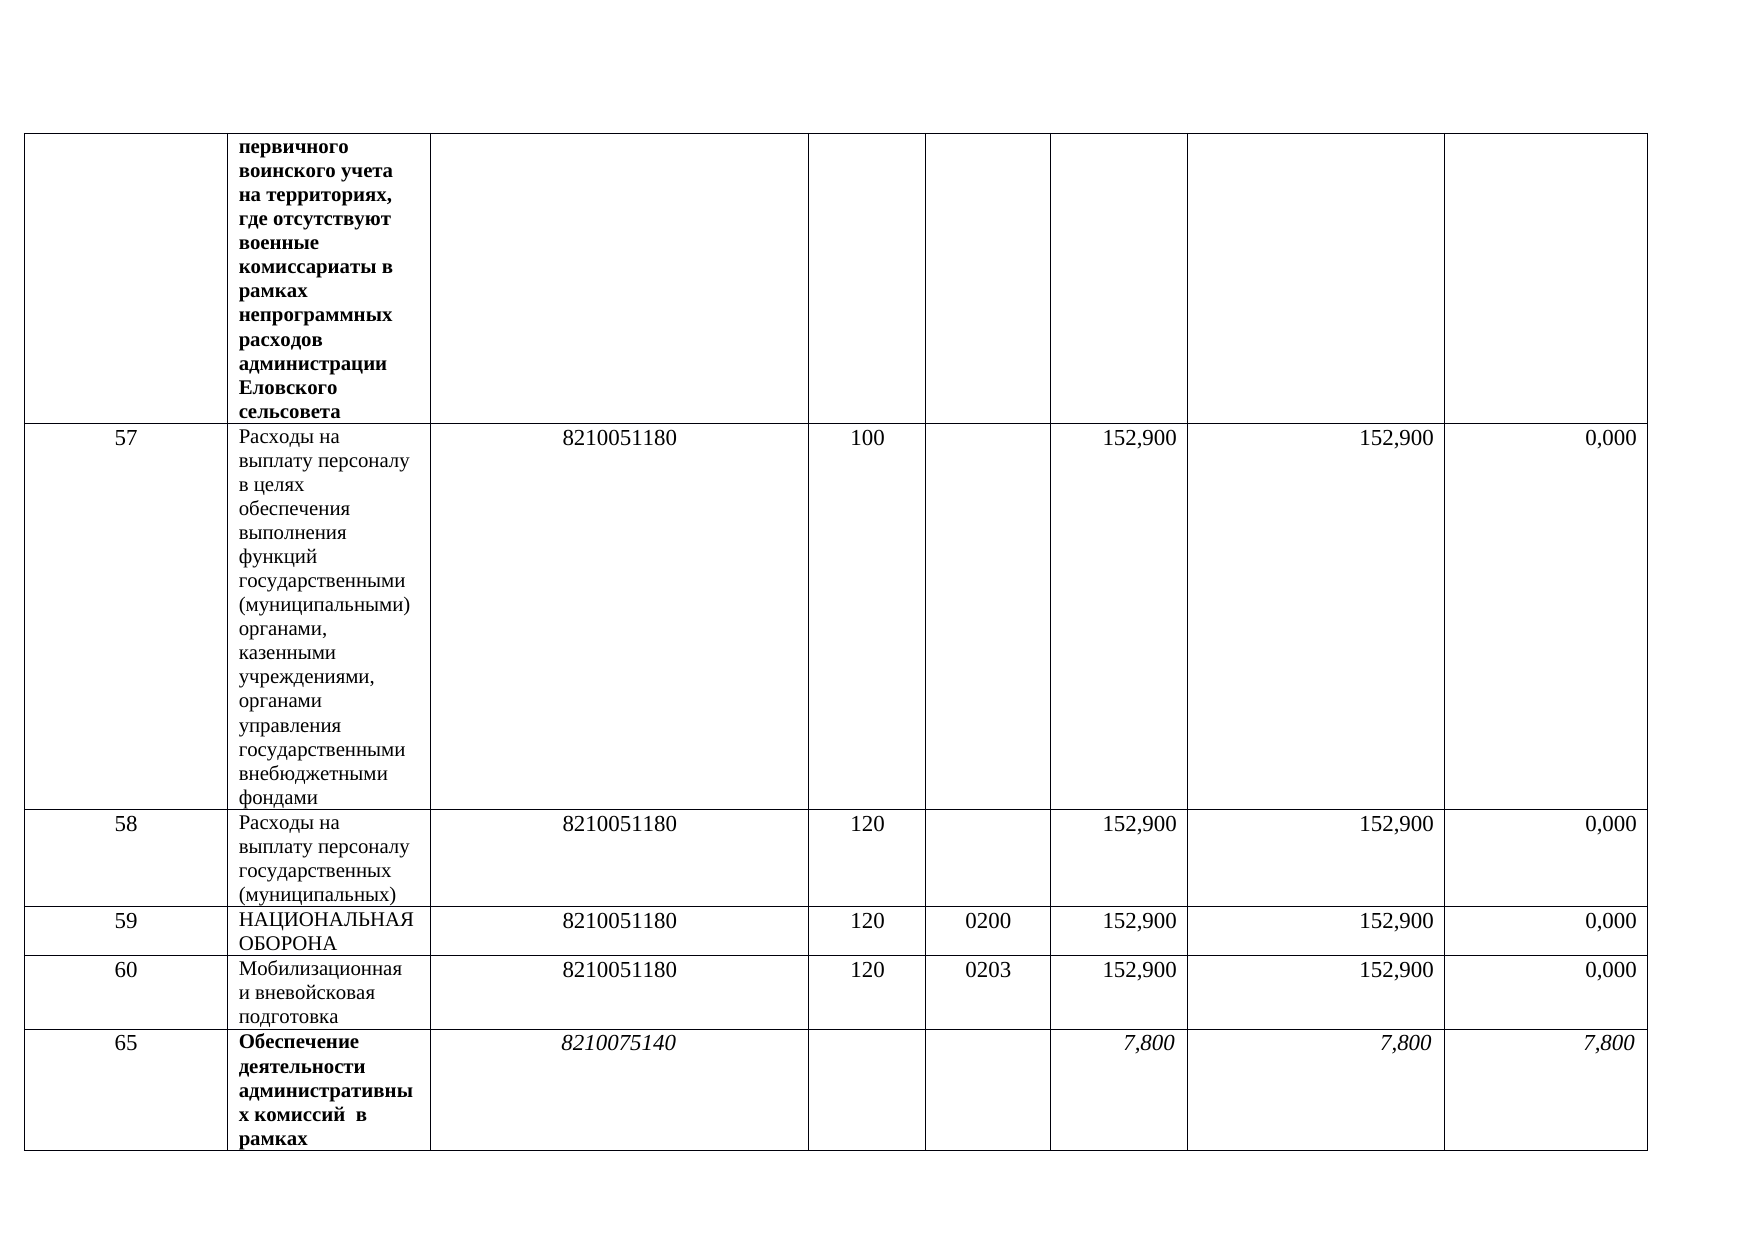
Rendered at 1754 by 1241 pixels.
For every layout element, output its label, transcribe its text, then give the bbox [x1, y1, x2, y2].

table_cell 0,000 [1445, 810, 1647, 906]
table_cell 0,000 [1445, 956, 1647, 1028]
table_cell 58 [25, 810, 227, 906]
table_cell 0200 [926, 907, 1050, 955]
table_cell 0203 [926, 956, 1050, 1028]
table_cell 65 [25, 1030, 227, 1150]
table_cell [1188, 134, 1444, 423]
table_cell [926, 424, 1050, 809]
table_cell 60 [25, 956, 227, 1028]
table_cell 8210051180 [431, 424, 808, 809]
table_cell 100 [809, 424, 925, 809]
table_cell 0,000 [1445, 907, 1647, 955]
table_cell 120 [809, 956, 925, 1028]
table_cell [431, 134, 808, 423]
table_cell Обеспечение деятельности административных комиссий в рамках [228, 1030, 430, 1150]
table_cell Мобилизационная и вневойсковая подготовка [228, 956, 430, 1028]
table_cell [809, 134, 925, 423]
table_cell 152,900 [1051, 424, 1187, 809]
table_cell 152,900 [1188, 424, 1444, 809]
table_cell 8210051180 [431, 810, 808, 906]
table_cell Расходы на выплату персоналу государственных (муниципальных) [228, 810, 430, 906]
table_cell 120 [809, 810, 925, 906]
table_cell 57 [25, 424, 227, 809]
table_cell 8210051180 [431, 907, 808, 955]
table_cell 7,800 [1445, 1030, 1647, 1150]
table_cell 152,900 [1188, 810, 1444, 906]
table_cell 0,000 [1445, 424, 1647, 809]
table_cell 7,800 [1051, 1030, 1187, 1150]
table_cell [1051, 134, 1187, 423]
table_cell НАЦИОНАЛЬНАЯ ОБОРОНА [228, 907, 430, 955]
table_cell 59 [25, 907, 227, 955]
table_cell 152,900 [1051, 907, 1187, 955]
table_cell [926, 134, 1050, 423]
table_cell [809, 1030, 925, 1150]
table_cell 8210051180 [431, 956, 808, 1028]
table_cell 120 [809, 907, 925, 955]
table_cell [25, 134, 227, 423]
table_cell первичного воинского учета на территориях, где отсутствуют военные комиссариаты в рамках непрограммных расходов администрации Еловского сельсовета [228, 134, 430, 423]
table_cell 152,900 [1188, 907, 1444, 955]
table_cell [1445, 134, 1647, 423]
table_cell 152,900 [1051, 810, 1187, 906]
table_cell 7,800 [1188, 1030, 1444, 1150]
table_cell [926, 1030, 1050, 1150]
table_cell [926, 810, 1050, 906]
table_cell 152,900 [1188, 956, 1444, 1028]
table_cell Расходы на выплату персоналу в целях обеспечения выполнения функций государственными (муниципальными) органами, казенными учреждениями, органами управления государственными внебюджетными фондами [228, 424, 430, 809]
table_cell 8210075140 [431, 1030, 808, 1150]
table_cell 152,900 [1051, 956, 1187, 1028]
